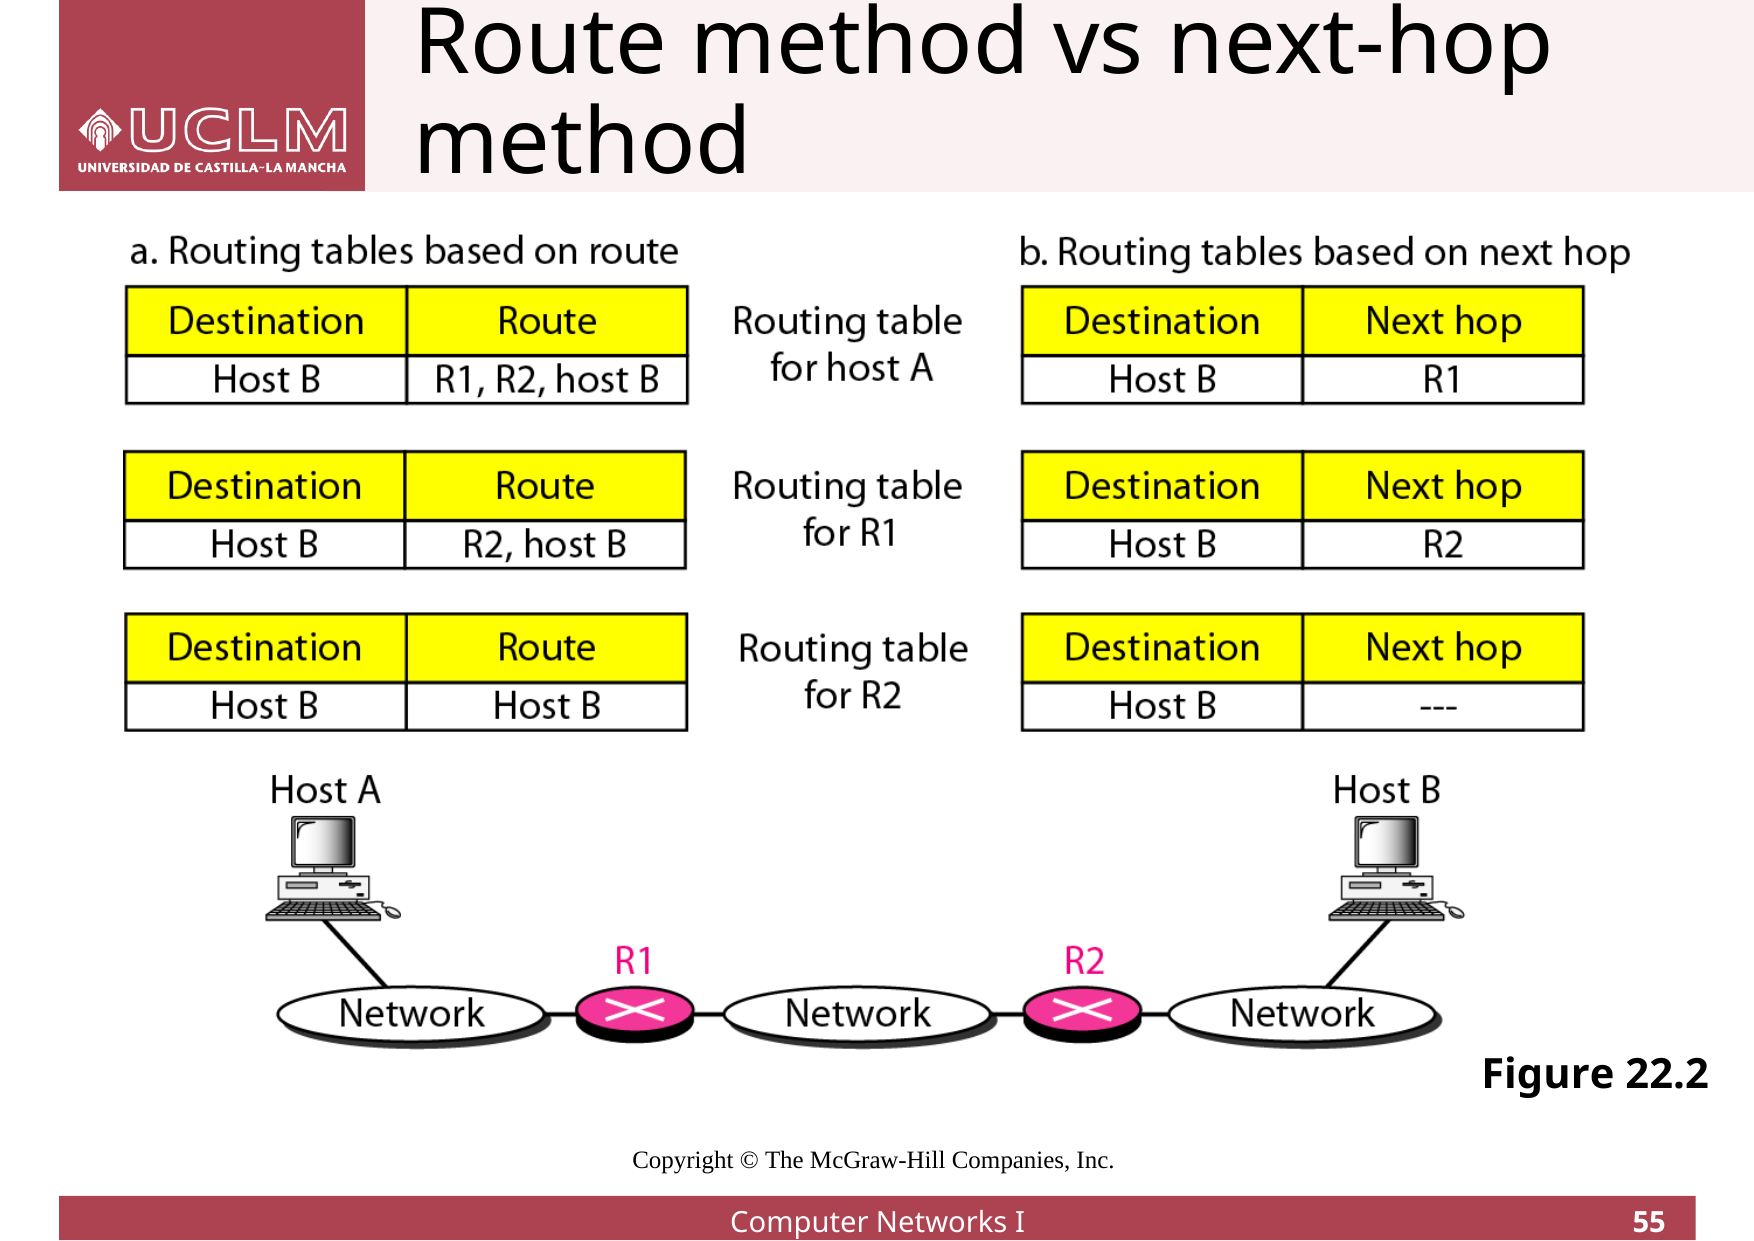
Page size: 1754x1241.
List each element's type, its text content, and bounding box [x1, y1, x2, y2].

picture [59, 0, 365, 191]
text_box Figure 22.2 [1466, 1039, 1754, 1121]
picture [123, 230, 1631, 1050]
title Route method vs next-hop method [413, 0, 1667, 198]
text_box Copyright © The McGraw-Hill Companies, Inc. [478, 1136, 1276, 1182]
